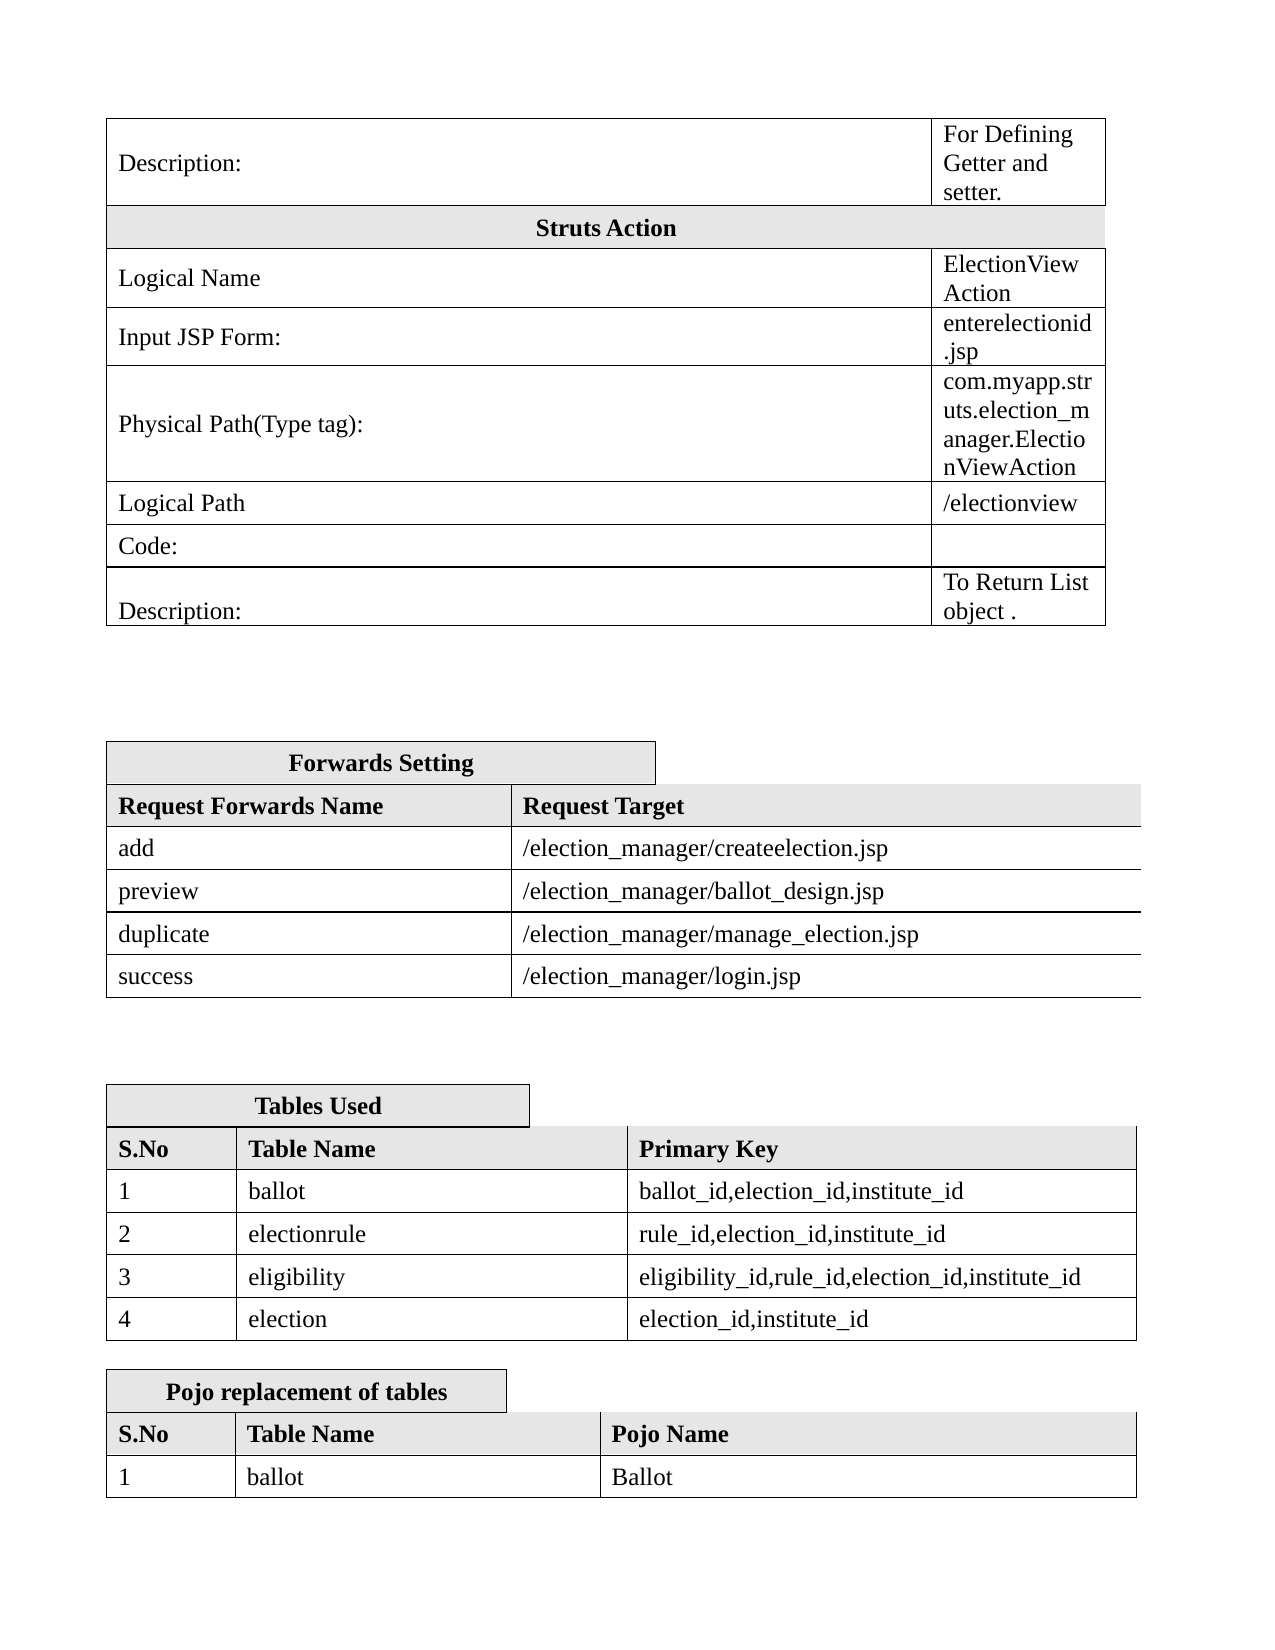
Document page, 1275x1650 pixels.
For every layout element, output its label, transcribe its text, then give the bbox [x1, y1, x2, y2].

table_cell eligibility_id,rule_id,election_id,institute_id [628, 1255, 1136, 1297]
table_cell duplicate [107, 913, 511, 954]
table_cell 3 [107, 1255, 236, 1297]
table_cell Struts Action [107, 206, 1105, 248]
table_cell /electionview [932, 482, 1105, 524]
table_cell ballot_id,election_id,institute_id [628, 1170, 1136, 1212]
table_cell ballot [237, 1170, 627, 1212]
table_cell enterelectionid.jsp [932, 308, 1105, 365]
table_header Pojo replacement of tables [107, 1370, 506, 1412]
table_cell preview [107, 870, 511, 911]
table_cell [932, 525, 1105, 566]
table_cell 2 [107, 1213, 236, 1254]
table_cell /election_manager/manage_election.jsp [512, 913, 1141, 954]
table_cell election_id,institute_id [628, 1298, 1136, 1339]
table_cell Description: [107, 119, 931, 205]
table_cell 1 [107, 1456, 235, 1497]
table_cell Request Forwards Name [107, 785, 511, 826]
table_cell Physical Path(Type tag): [107, 366, 931, 481]
table_cell Primary Key [628, 1126, 1136, 1169]
table_cell com.myapp.struts.election_manager.ElectionViewAction [932, 366, 1105, 481]
table_cell Logical Name [107, 249, 931, 307]
table_cell 1 [107, 1170, 236, 1212]
table_cell success [107, 955, 511, 997]
table_header Tables Used [107, 1085, 529, 1126]
table_cell S.No [107, 1128, 236, 1169]
table_cell add [107, 827, 511, 869]
table_cell /election_manager/ballot_design.jsp [512, 870, 1141, 911]
table_cell electionrule [237, 1213, 627, 1254]
table_header Forwards Setting [107, 742, 655, 783]
table_cell ElectionViewAction [932, 249, 1105, 307]
table_cell /election_manager/createelection.jsp [512, 827, 1141, 869]
table_cell Code: [107, 525, 931, 566]
table_cell Pojo Name [601, 1412, 1136, 1454]
table_cell For Defining Getter and setter. [932, 119, 1105, 205]
table_cell Request Target [512, 784, 1141, 826]
table_cell /election_manager/login.jsp [512, 955, 1141, 997]
table_cell To Return List object . [932, 568, 1105, 625]
table_cell rule_id,election_id,institute_id [628, 1213, 1136, 1254]
table_cell Table Name [236, 1412, 600, 1454]
table_cell ballot [236, 1456, 600, 1497]
table_cell S.No [107, 1413, 235, 1454]
table_cell eligibility [237, 1255, 627, 1297]
table_cell Description: [107, 568, 931, 625]
table_cell Logical Path [107, 482, 931, 524]
table_cell Ballot [601, 1456, 1136, 1497]
table_cell Input JSP Form: [107, 308, 931, 365]
table_cell Table Name [237, 1126, 627, 1169]
table_cell election [237, 1298, 627, 1339]
table_cell 4 [107, 1298, 236, 1339]
